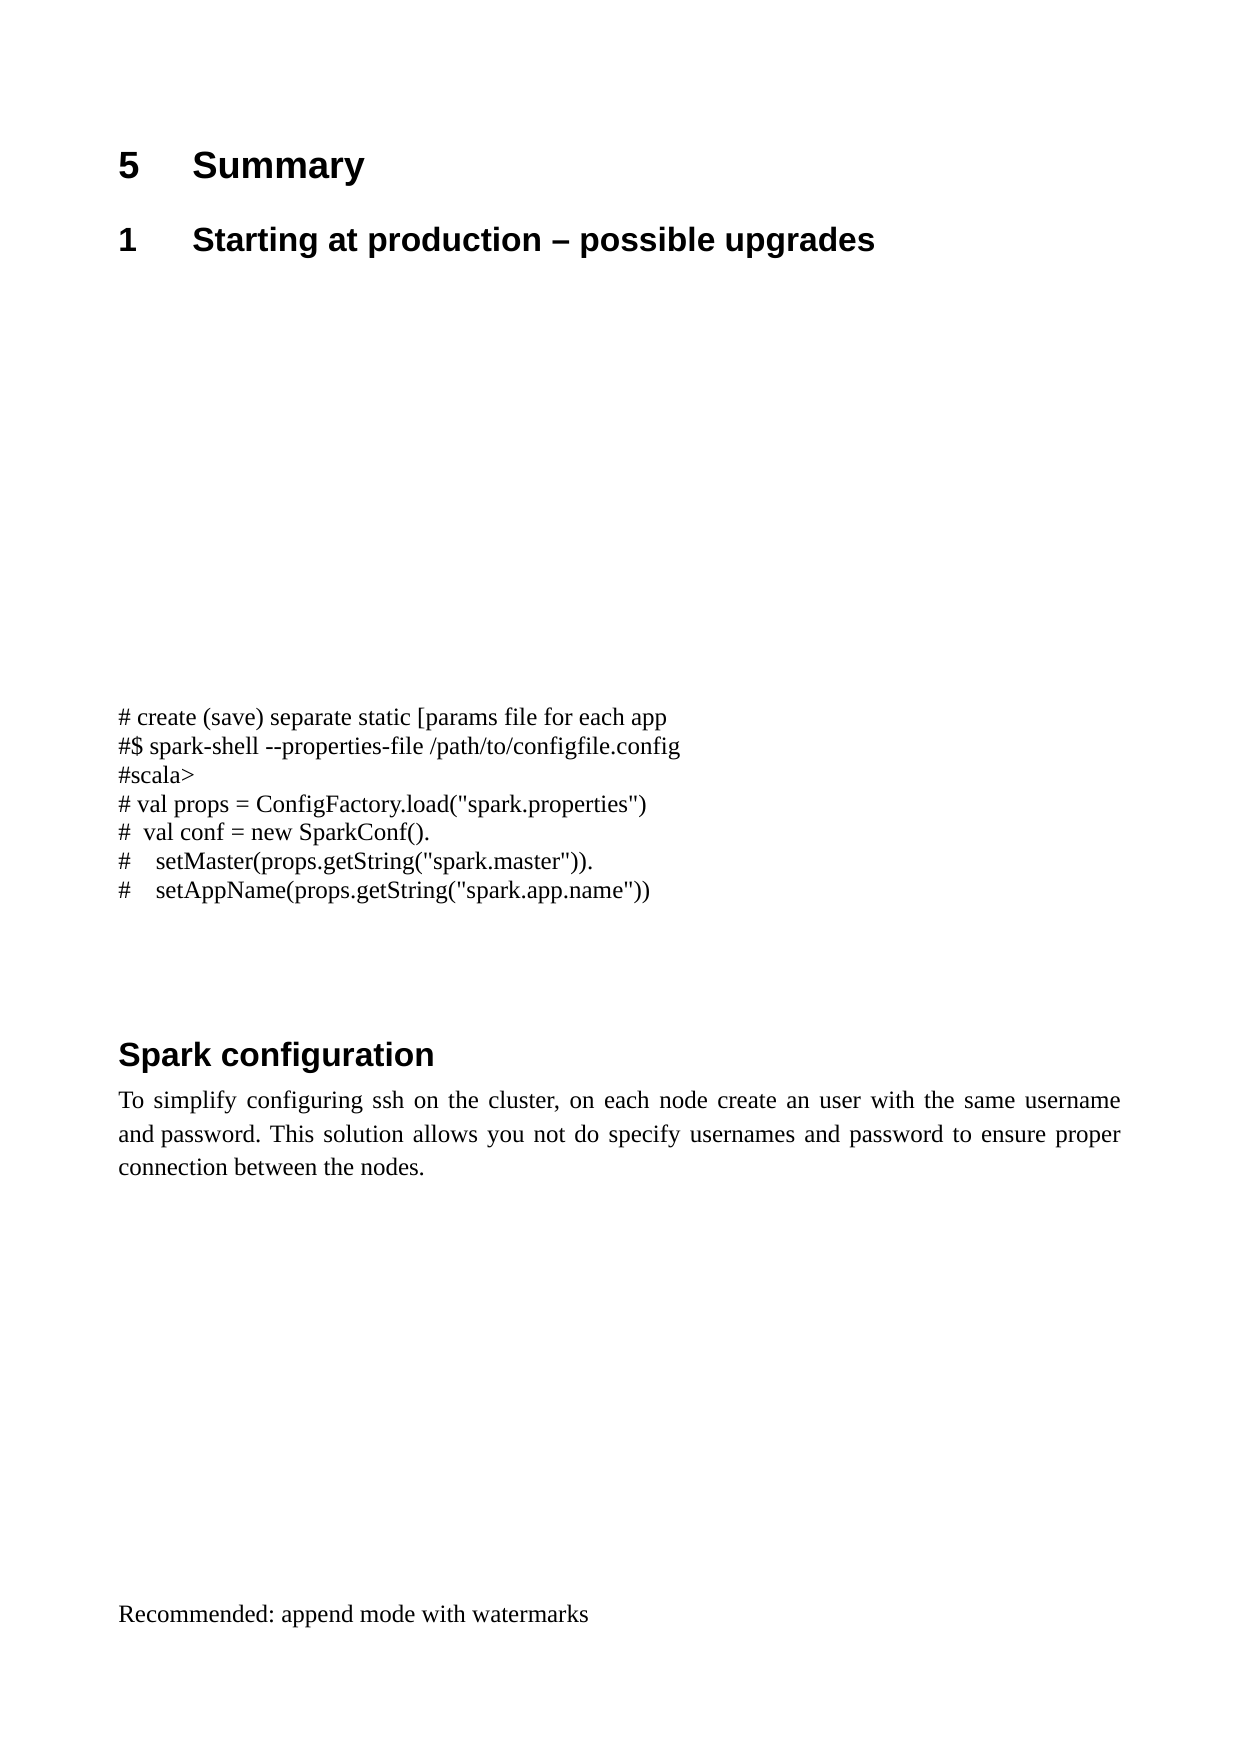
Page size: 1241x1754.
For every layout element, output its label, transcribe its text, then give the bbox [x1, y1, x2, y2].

text # create (save) separate static [params file for each app [118, 702, 1122, 731]
text #$ spark-shell --properties-file /path/to/configfile.config [118, 731, 1122, 760]
subtitle Summary [118, 143, 1122, 187]
text To simplify configuring ssh on the cluster, on each node create an user with the same username and password. This solution allows you not do specify usernames and password to ensure proper connection between the nodes. [118, 1086, 1122, 1180]
text # val conf = new SparkConf(). [118, 817, 1122, 846]
text # val props = ConfigFactory.load("spark.properties") [118, 789, 1122, 817]
text # setAppName(props.getString("spark.app.name")) [118, 875, 1122, 904]
text # setMaster(props.getString("spark.master")). [118, 846, 1122, 875]
text Recommended: append mode with watermarks [118, 1599, 1122, 1628]
text #scala> [118, 760, 1122, 789]
subtitle Spark configuration [118, 1034, 1122, 1073]
subtitle Starting at production – possible upgrades [118, 220, 1122, 259]
